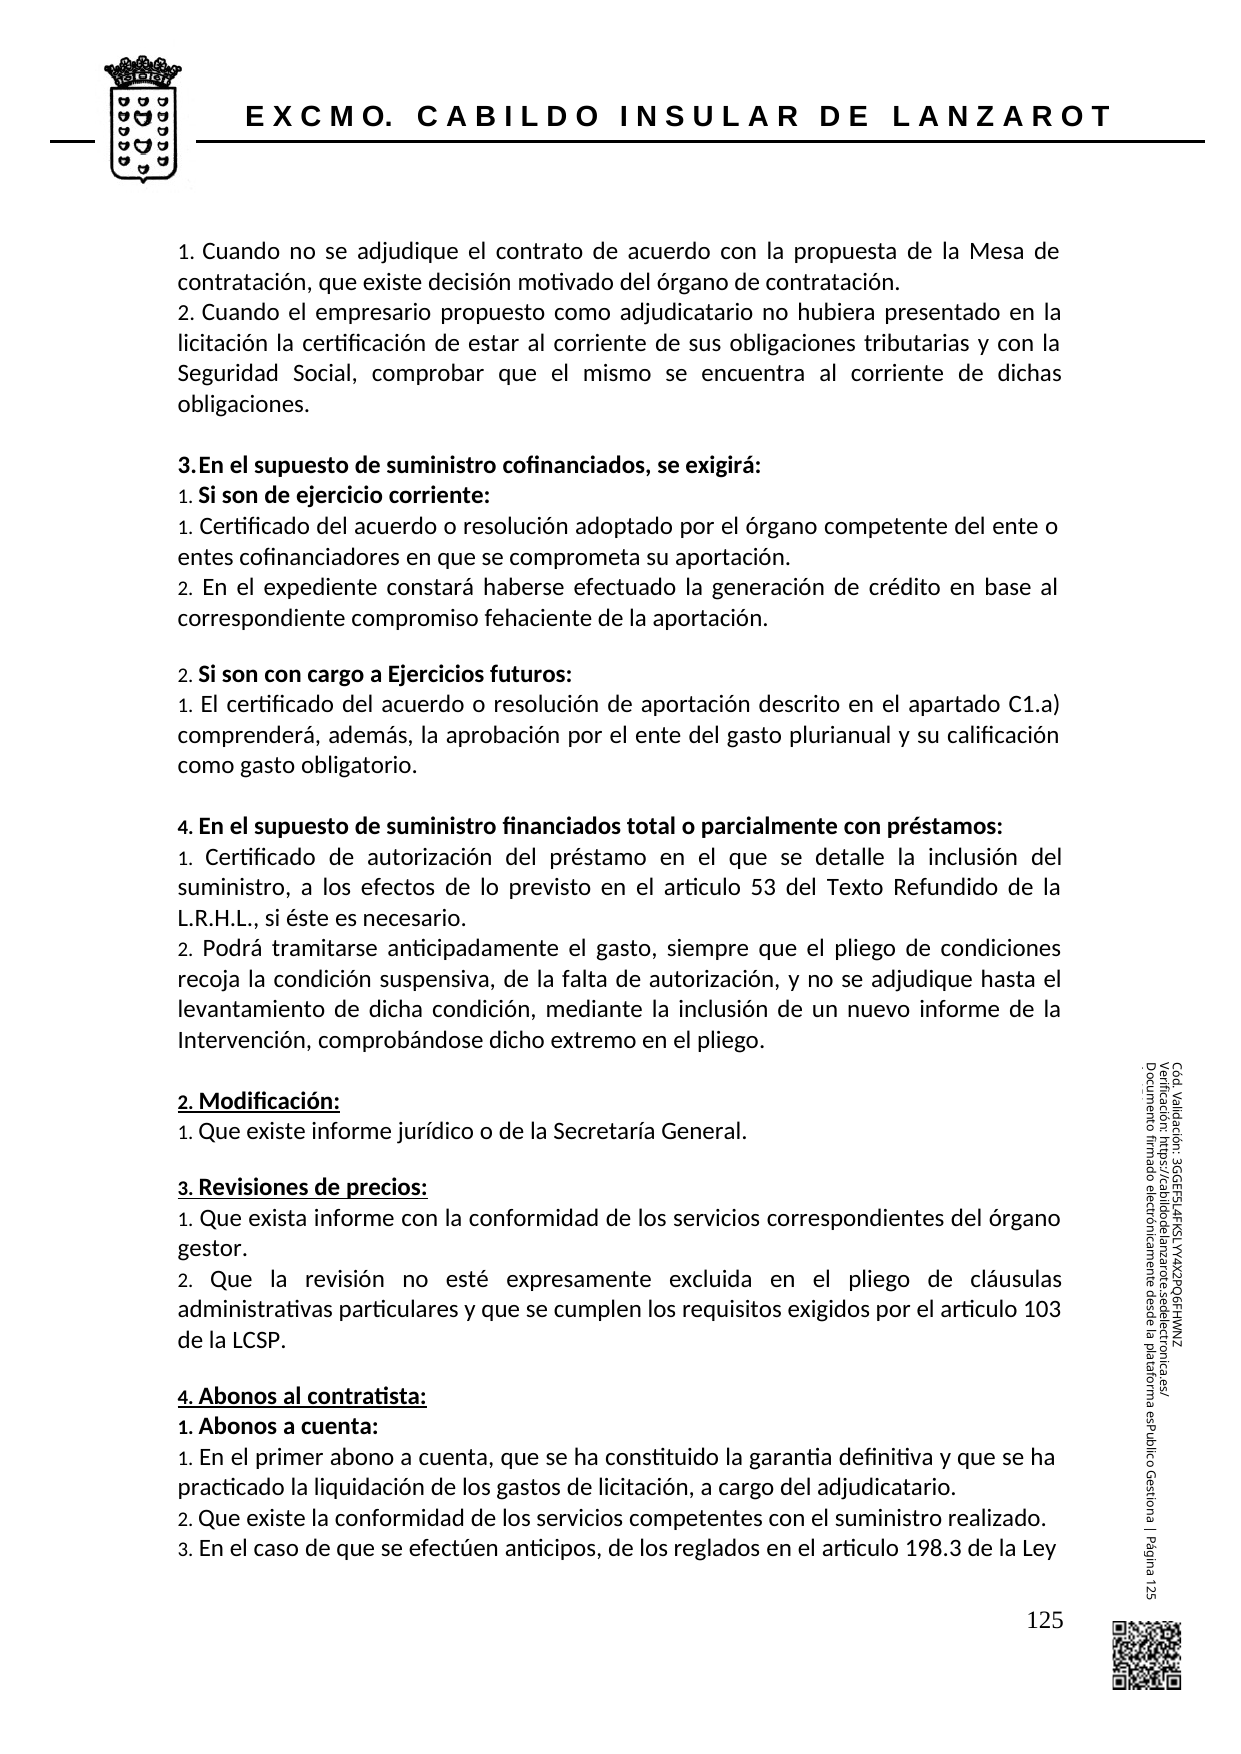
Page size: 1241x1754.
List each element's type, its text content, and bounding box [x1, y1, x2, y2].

list Que exista informe con la conformidad de los servicios correspondientes del órgano gestor. [177, 1202, 1062, 1263]
subtitle 3. Revisiones de precios: [177, 1171, 1143, 1202]
list En el expediente constará haberse efectuado la generación de crédito en base al correspondiente compromiso fehaciente de la aportación. [177, 571, 1062, 632]
list Certificado del acuerdo o resolución adoptado por el órgano competente del ente o entes cofinanciadores en que se comprometa su aportación. [177, 510, 1062, 571]
subtitle En el supuesto de suministro cofinanciados, se exigirá: [177, 449, 1192, 480]
text 1. Que existe informe jurídico o de la Secretaría General. [177, 1116, 1143, 1146]
list Cuando no se adjudique el contrato de acuerdo con la propuesta de la Mesa de contratación, que existe decisión motivado del órgano de contratación. [177, 236, 1061, 297]
list Certificado de autorización del préstamo en el que se detalle la inclusión del suministro, a los efectos de lo previsto en el articulo 53 del Texto Refundido de la L.R.H.L., si éste es necesario. [177, 841, 1063, 932]
list Podrá tramitarse anticipadamente el gasto, siempre que el pliego de condiciones recoja la condición suspensiva, de la falta de autorización, y no se adjudique hasta el levantamiento de dicha condición, mediante la inclusión de un nuevo informe de la Intervención, comprobándose dicho extremo en el pliego. [177, 932, 1063, 1054]
text 125 [164, 1605, 1063, 1634]
list Verificación: https://cabildodelanzarote.sedelectronica.es/ [1158, 1063, 1171, 1611]
list Cuando el empresario propuesto como adjudicatario no hubiera presentado en la licitación la certificación de estar al corriente de sus obligaciones tributarias y con la Seguridad Social, comprobar que el mismo se encuentra al corriente de dichas obligaciones. [177, 297, 1063, 419]
list Que la revisión no esté expresamente excluida en el pliego de cláusulas administrativas particulares y que se cumplen los requisitos exigidos por el articulo 103 de la LCSP. [177, 1263, 1062, 1354]
text 1. Abonos a cuenta: [177, 1410, 1143, 1441]
subtitle 4. Abonos al contratista: [177, 1380, 1143, 1410]
list En el caso de que se efectúen anticipos, de los reglados en el articulo 198.3 de la Ley [177, 1532, 1143, 1563]
picture [95, 39, 196, 193]
subtitle 2. Modificación: [177, 1085, 1143, 1116]
subtitle 2. Si son con cargo a Ejercicios futuros: [177, 658, 1192, 688]
list Documento firmado electrónicamente desde la plataforma esPublico Gestiona | Página 125 de 151 [1143, 1063, 1158, 1611]
text 1. Si son de ejercicio corriente: [177, 480, 1192, 510]
list En el primer abono a cuenta, que se ha constituido la garantia definitiva y que se ha practicado la liquidación de los gastos de licitación, a cargo del adjudicatario. [177, 1441, 1061, 1502]
subtitle 4. En el supuesto de suministro financiados total o parcialmente con préstamos: [177, 810, 1192, 841]
text 1. El certificado del acuerdo o resolución de aportación descrito en el apartado C1.a) comprenderá, además, la aprobación por el ente del gasto plurianual y su calificación como gasto obligatorio. [177, 688, 1062, 780]
picture [1112, 1621, 1182, 1690]
list Que existe la conformidad de los servicios competentes con el suministro realizado. [177, 1502, 1143, 1532]
list Cód. Validación: 3GGEF5L4FKSLYY4X2PQ6FHWNZ [1171, 1063, 1184, 1611]
